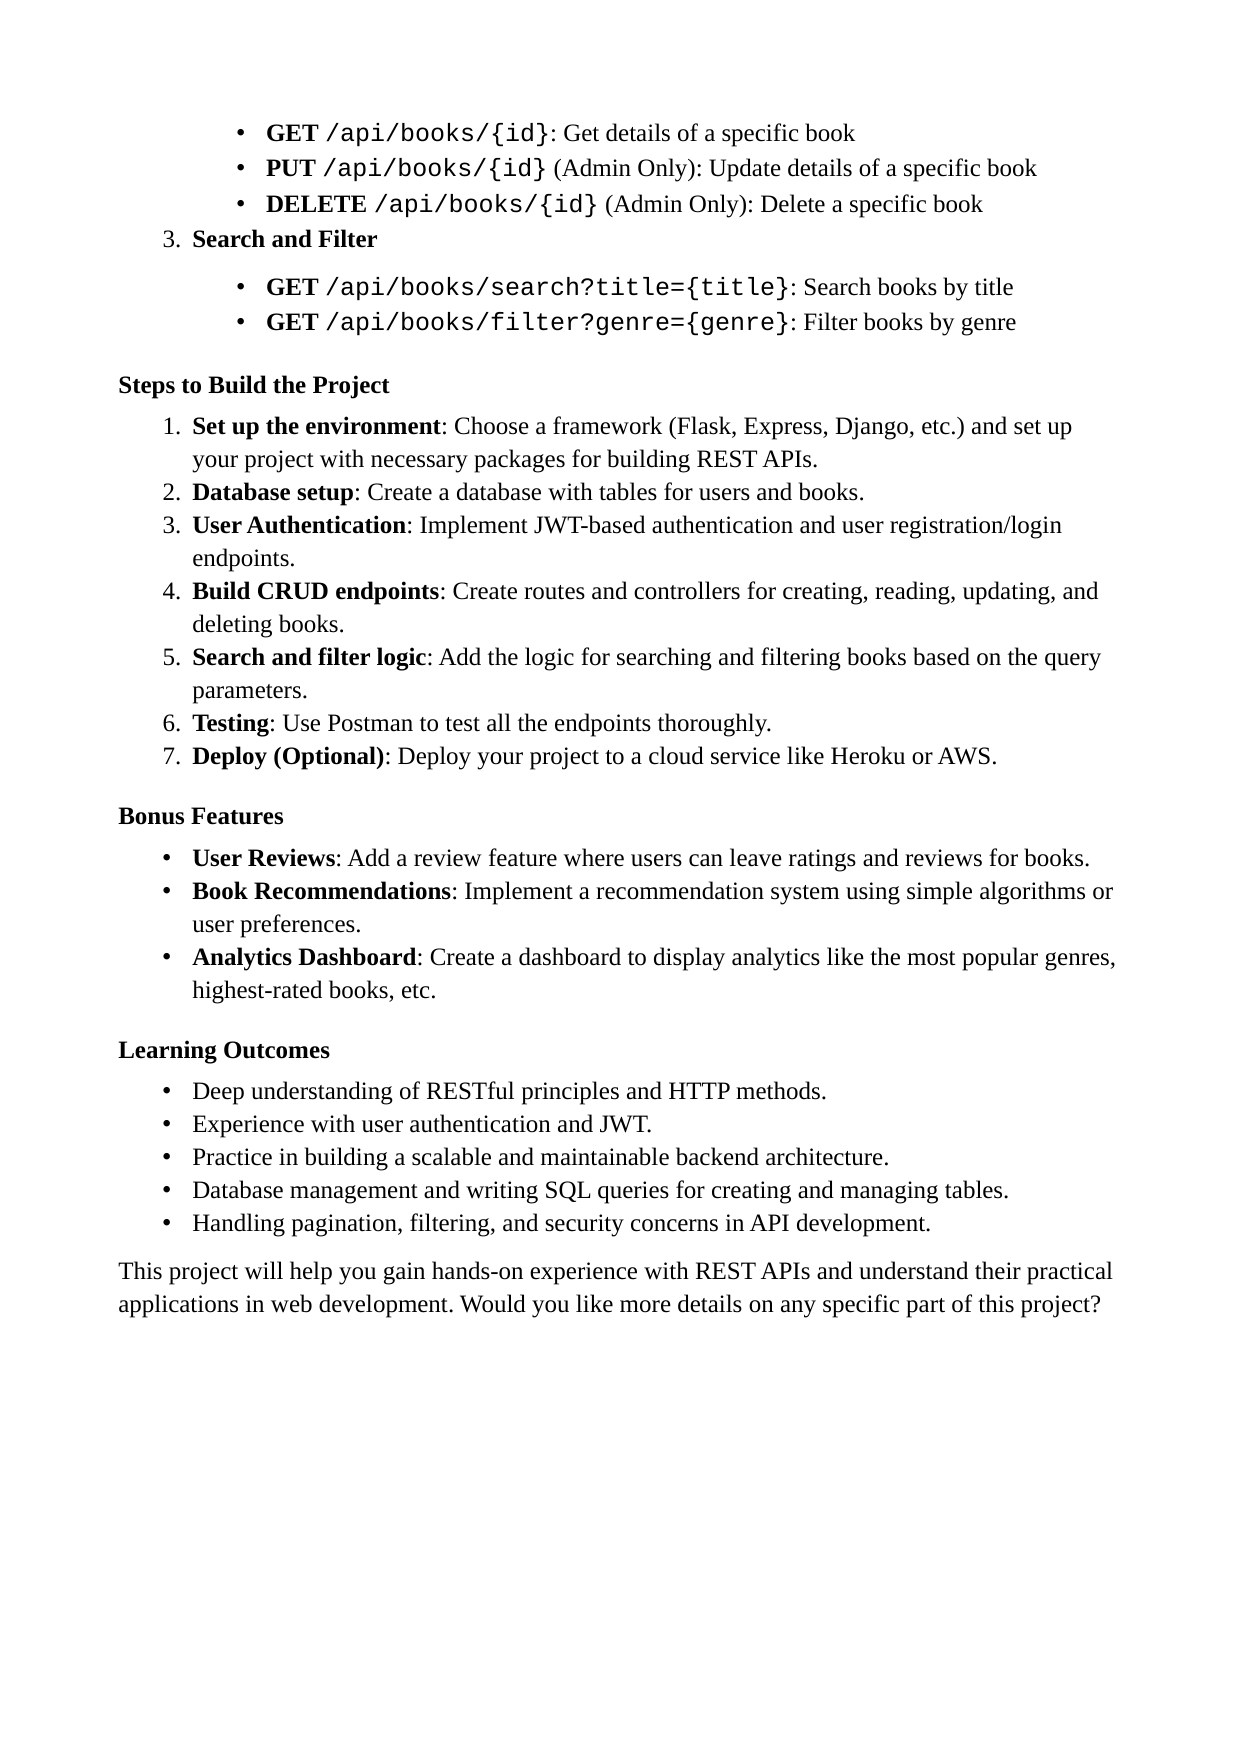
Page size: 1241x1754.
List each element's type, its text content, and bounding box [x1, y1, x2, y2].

list Build CRUD endpoints: Create routes and controllers for creating, reading, updating, and deleting books. [162, 576, 1122, 638]
list Analytics Dashboard: Create a dashboard to display analytics like the most popular genres, highest-rated books, etc. [162, 942, 1122, 1003]
list Testing: Use Postman to test all the endpoints thoroughly. [162, 708, 1122, 737]
subtitle Bonus Features [118, 801, 1122, 830]
list Handling pagination, filtering, and security concerns in API development. [162, 1208, 1122, 1237]
list Set up the environment: Choose a framework (Flask, Express, Django, etc.) and set up your project with necessary packages for building REST APIs. [162, 411, 1122, 473]
list GET /api/books/filter?genre={genre}: Filter books by genre [236, 307, 1122, 338]
list Deploy (Optional): Deploy your project to a cloud service like Heroku or AWS. [162, 741, 1122, 770]
list Search and filter logic: Add the logic for searching and filtering books based on the query parameters. [162, 642, 1122, 704]
list GET /api/books/{id}: Get details of a specific book [236, 118, 1122, 149]
list PUT /api/books/{id} (Admin Only): Update details of a specific book [236, 153, 1122, 184]
list Experience with user authentication and JWT. [162, 1109, 1122, 1138]
list Database setup: Create a database with tables for users and books. [162, 477, 1122, 506]
list Database management and writing SQL queries for creating and managing tables. [162, 1175, 1122, 1204]
list GET /api/books/search?title={title}: Search books by title [236, 272, 1122, 303]
list DELETE /api/books/{id} (Admin Only): Delete a specific book [236, 189, 1122, 220]
list User Authentication: Implement JWT-based authentication and user registration/login endpoints. [162, 510, 1122, 572]
text This project will help you gain hands-on experience with REST APIs and understand their practical applications in web development. Would you like more details on any specific part of this project? [118, 1256, 1122, 1318]
subtitle Steps to Build the Project [118, 370, 1122, 399]
list Search and Filter [162, 224, 1122, 253]
subtitle Learning Outcomes [118, 1035, 1122, 1064]
list Deep understanding of RESTful principles and HTTP methods. [162, 1076, 1122, 1105]
list User Reviews: Add a review feature where users can leave ratings and reviews for books. [162, 843, 1122, 871]
list Practice in building a scalable and maintainable backend architecture. [162, 1142, 1122, 1171]
list Book Recommendations: Implement a recommendation system using simple algorithms or user preferences. [162, 876, 1122, 937]
